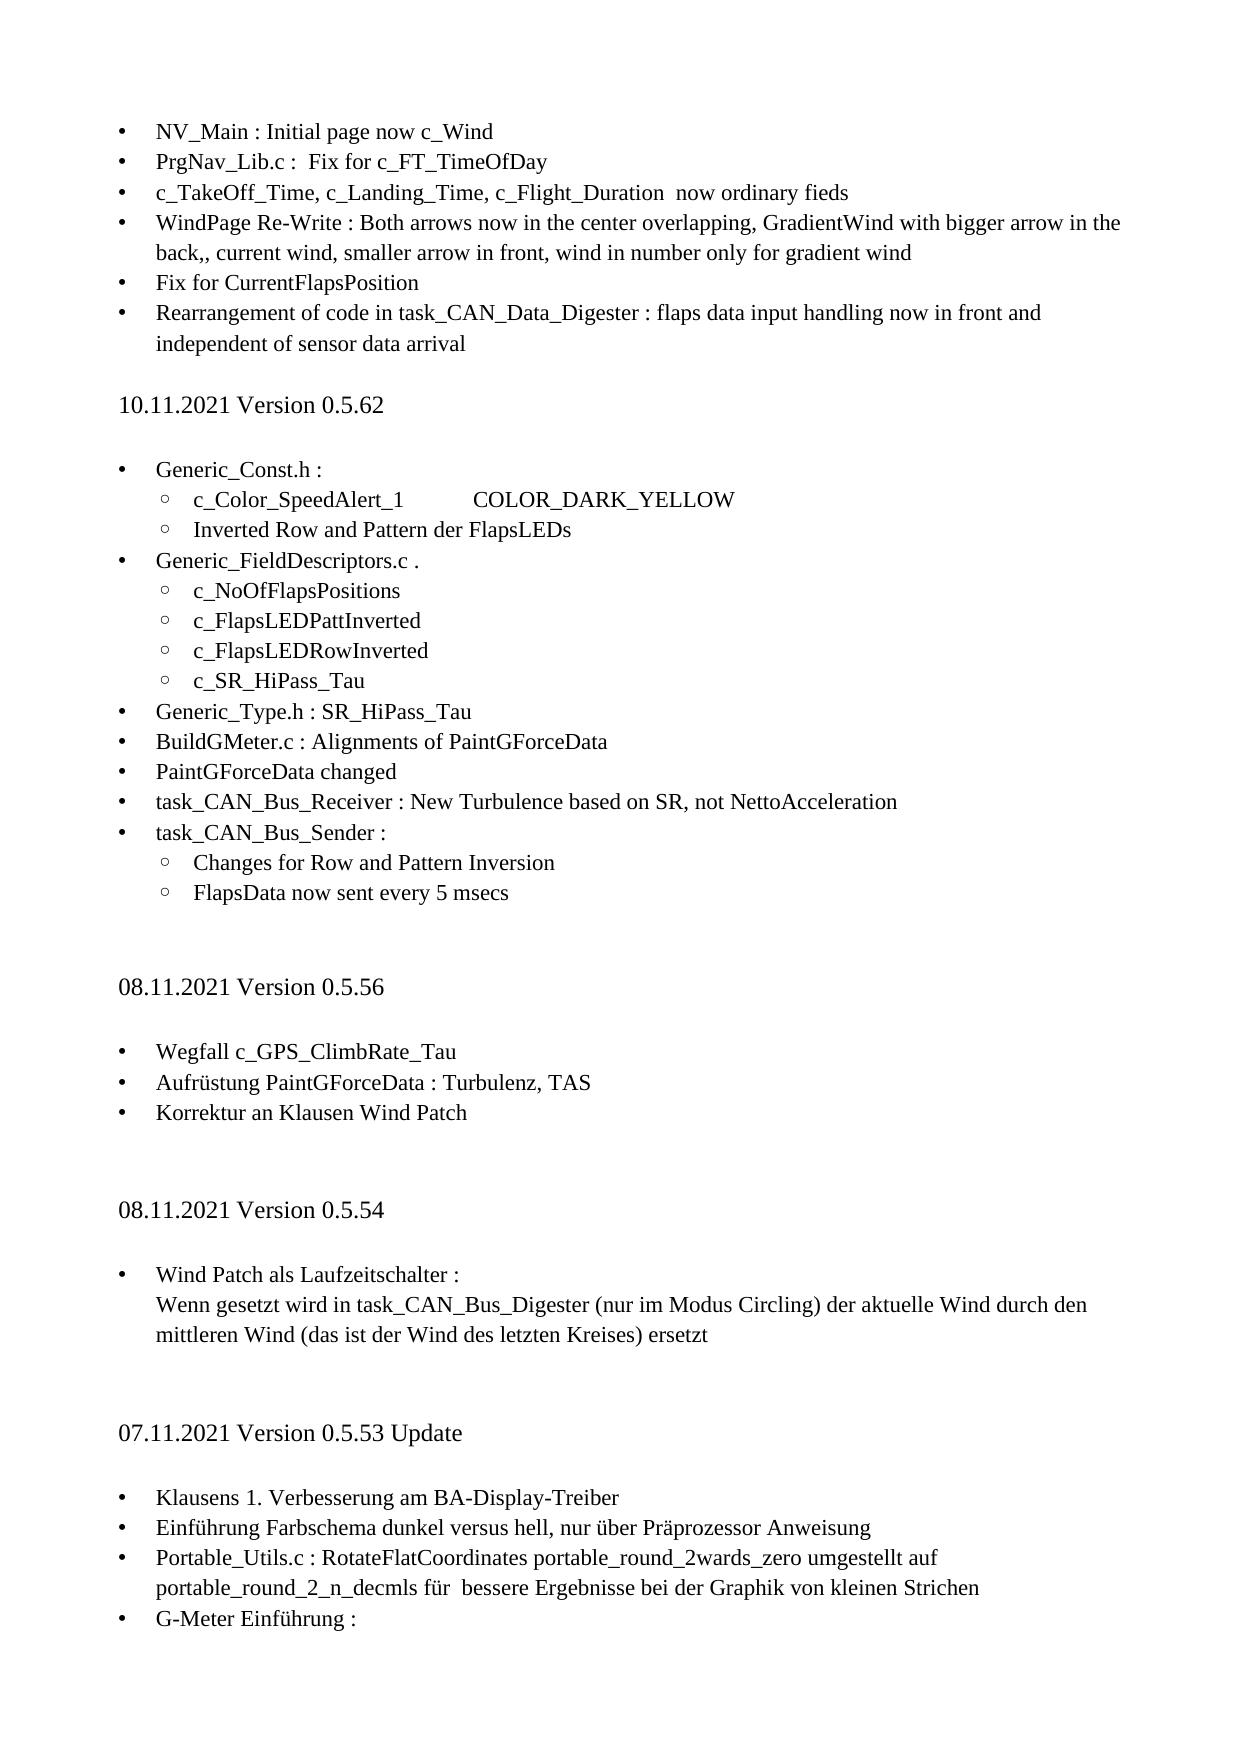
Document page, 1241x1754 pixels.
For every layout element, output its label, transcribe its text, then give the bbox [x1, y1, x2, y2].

list Klausens 1. Verbesserung am BA-Display-Treiber [118, 1484, 1122, 1510]
list Portable_Utils.c : RotateFlatCoordinates portable_round_2wards_zero umgestellt auf portable_round_2_n_decmls für bessere Ergebnisse bei der Graphik von kleinen Strichen [118, 1544, 1122, 1601]
list Fix for CurrentFlapsPosition [118, 269, 1122, 296]
list c_TakeOff_Time, c_Landing_Time, c_Flight_Duration now ordinary fieds [118, 178, 1122, 205]
list FlapsData now sent every 5 msecs [156, 879, 1122, 905]
text 10.11.2021 Version 0.5.62 [118, 390, 1122, 419]
list Generic_Type.h : SR_HiPass_Tau [118, 698, 1122, 724]
list Generic_Const.h : [118, 456, 1122, 482]
list task_CAN_Bus_Receiver : New Turbulence based on SR, not NettoAcceleration [118, 788, 1122, 815]
text 08.11.2021 Version 0.5.56 [118, 972, 1122, 1001]
list G-Meter Einführung : [118, 1605, 1122, 1631]
list Aufrüstung PaintGForceData : Turbulenz, TAS [118, 1069, 1122, 1095]
list Wind Patch als Laufzeitschalter : Wenn gesetzt wird in task_CAN_Bus_Digester (nur im Modus Circling) der aktuelle Wind durch den mittleren Wind (das ist der Wind des letzten Kreises) ersetzt [118, 1261, 1122, 1348]
list Generic_FieldDescriptors.c . [118, 547, 1122, 573]
list Inverted Row and Pattern der FlapsLEDs [156, 516, 1122, 543]
list c_SR_HiPass_Tau [156, 667, 1122, 694]
list Einführung Farbschema dunkel versus hell, nur über Präprozessor Anweisung [118, 1514, 1122, 1540]
list WindPage Re-Write : Both arrows now in the center overlapping, GradientWind with bigger arrow in the back,, current wind, smaller arrow in front, wind in number only for gradient wind [118, 209, 1122, 265]
list c_FlapsLEDPattInverted [156, 607, 1122, 633]
text 08.11.2021 Version 0.5.54 [118, 1195, 1122, 1224]
list task_CAN_Bus_Sender : [118, 818, 1122, 845]
list BuildGMeter.c : Alignments of PaintGForceData [118, 728, 1122, 754]
list c_NoOfFlapsPositions [156, 577, 1122, 603]
text 07.11.2021 Version 0.5.53 Update [118, 1418, 1122, 1447]
list Korrektur an Klausen Wind Patch [118, 1099, 1122, 1125]
list c_Color_SpeedAlert_1 COLOR_DARK_YELLOW [156, 486, 1122, 513]
list Rearrangement of code in task_CAN_Data_Digester : flaps data input handling now in front and independent of sensor data arrival [118, 299, 1122, 356]
list Wegfall c_GPS_ClimbRate_Tau [118, 1038, 1122, 1065]
list NV_Main : Initial page now c_Wind [118, 118, 1122, 144]
list PrgNav_Lib.c : Fix for c_FT_TimeOfDay [118, 148, 1122, 175]
list PaintGForceData changed [118, 758, 1122, 784]
list c_FlapsLEDRowInverted [156, 637, 1122, 664]
list Changes for Row and Pattern Inversion [156, 849, 1122, 875]
